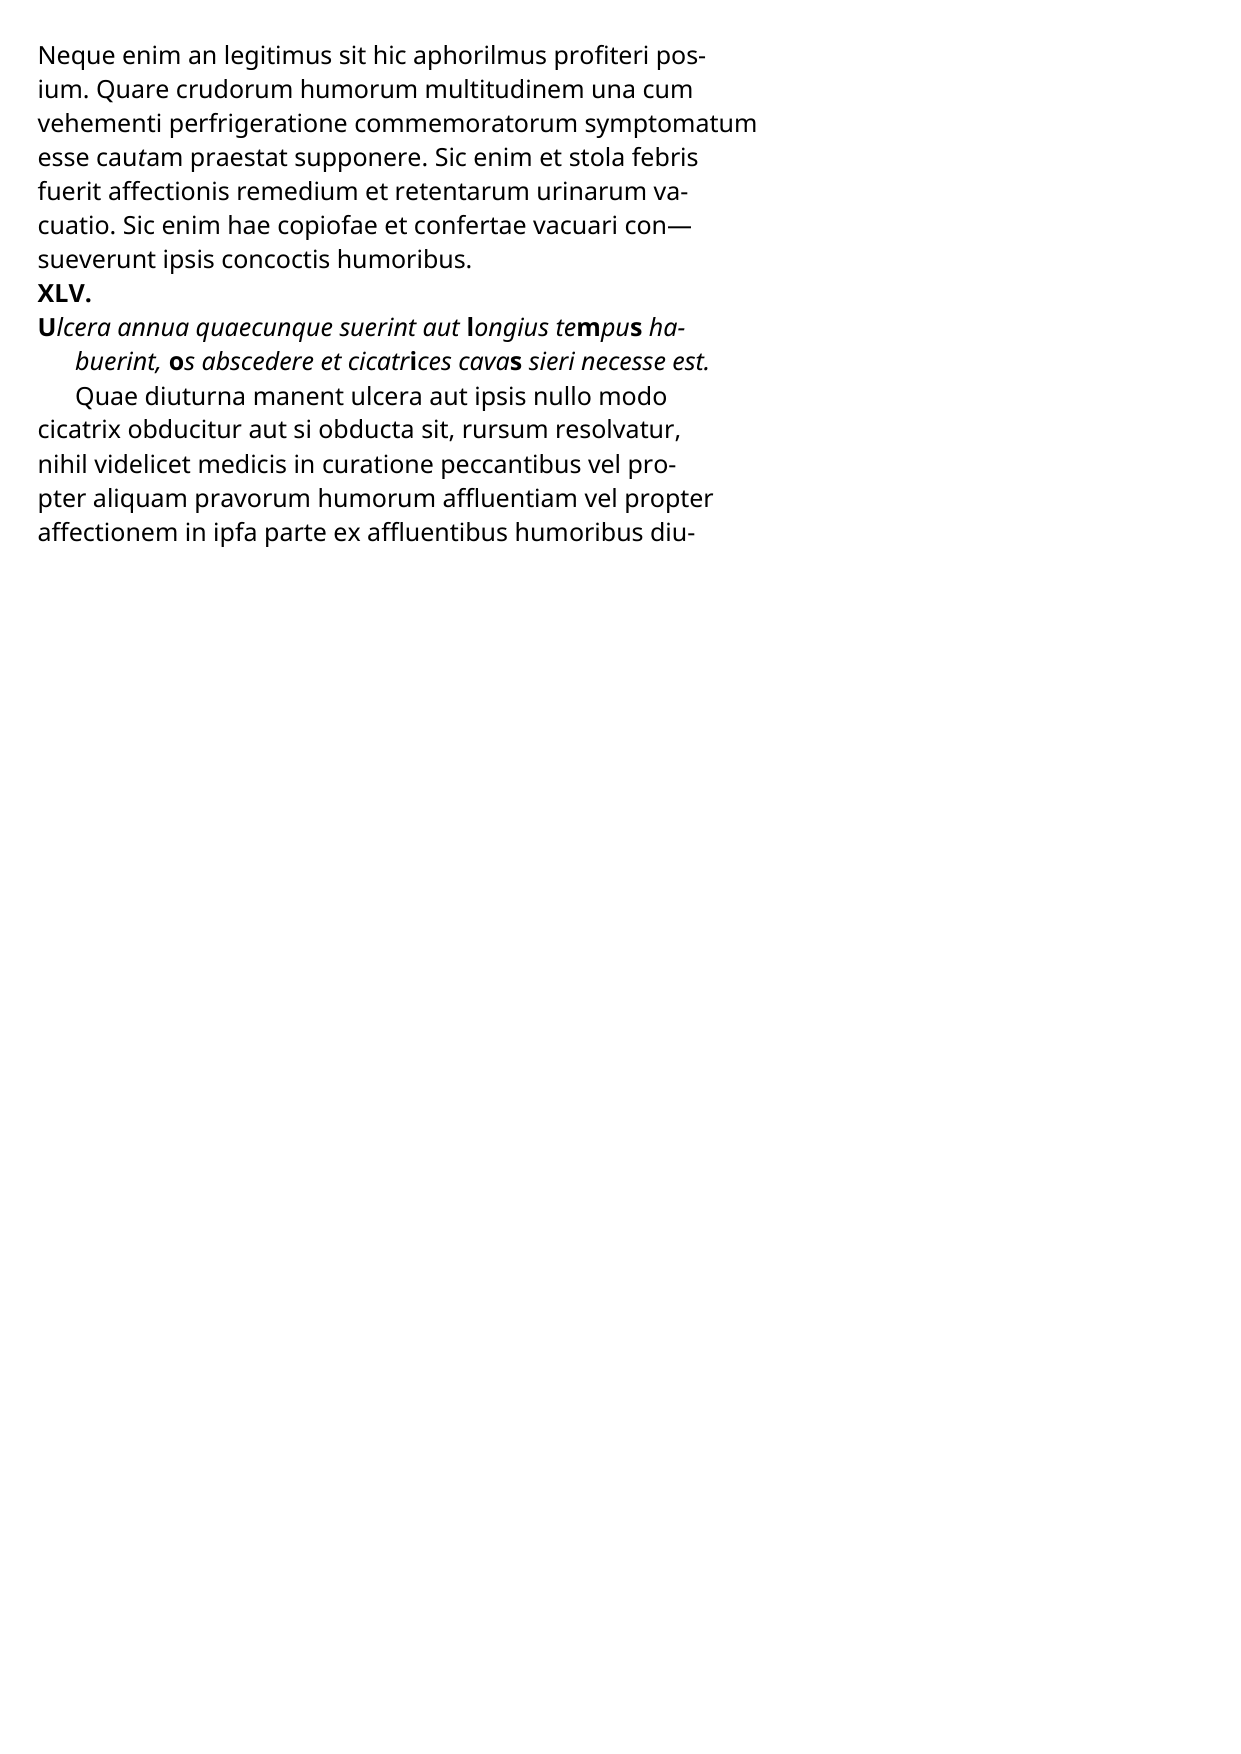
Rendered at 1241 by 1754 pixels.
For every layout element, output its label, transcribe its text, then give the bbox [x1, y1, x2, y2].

text Neque enim an legitimus sit hic aphorilmus profiteri pos- ium. Quare crudorum humorum multitudinem una cum vehementi perfrigeratione commemoratorum symptomatum esse cautam praestat supponere. Sic enim et stola febris fuerit affectionis remedium et retentarum urinarum va- cuatio. Sic enim hae copiofae et confertae vacuari con— sueverunt ipsis concoctis humoribus. [37, 37, 1203, 276]
text Quae diuturna manent ulcera aut ipsis nullo modo cicatrix obducitur aut si obducta sit, rursum resolvatur, nihil videlicet medicis in curatione peccantibus vel pro- pter aliquam pravorum humorum affluentiam vel propter affectionem in ipfa parte ex affluentibus humoribus diu- [37, 378, 1203, 548]
text Ulcera annua quaecunque suerint aut longius tempus ha- buerint, os abscedere et cicatrices cavas sieri necesse est. [37, 310, 1203, 378]
subtitle XLV. [37, 276, 1203, 310]
